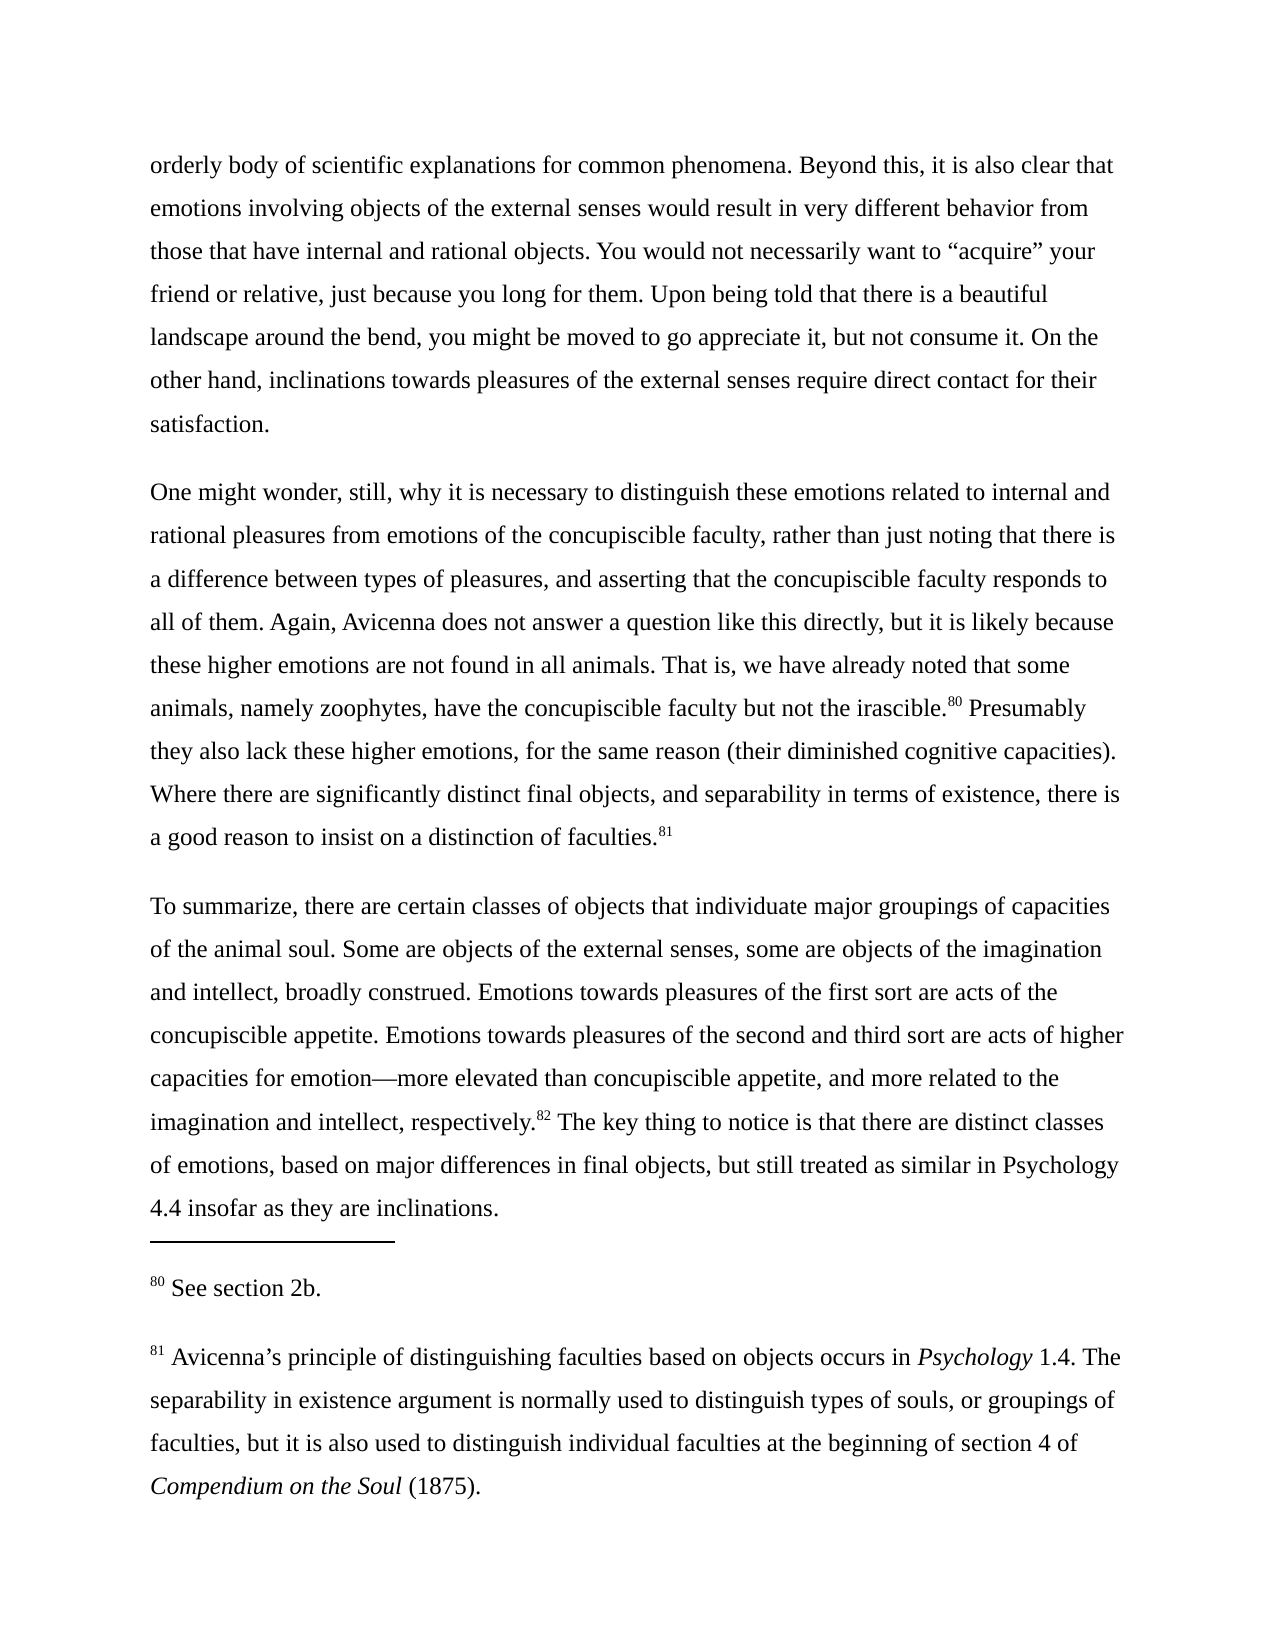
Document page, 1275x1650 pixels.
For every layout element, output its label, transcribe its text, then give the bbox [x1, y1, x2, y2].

text Avicenna’s principle of distinguishing faculties based on objects occurs in Psychology 1.4. The separability in existence argument is normally used to distinguish types of souls, or groupings of faculties, but it is also used to distinguish individual faculties at the beginning of section 4 of Compendium on the Soul (1875). [150, 1342, 1125, 1500]
text orderly body of scientific explanations for common phenomena. Beyond this, it is also clear that emotions involving objects of the external senses would result in very different behavior from those that have internal and rational objects. You would not necessarily want to “acquire” your friend or relative, just because you long for them. Upon being told that there is a beautiful landscape around the bend, you might be moved to go appreciate it, but not consume it. On the other hand, inclinations towards pleasures of the external senses require direct contact for their satisfaction. [150, 150, 1125, 437]
text See section 2b. [150, 1273, 1125, 1302]
text One might wonder, still, why it is necessary to distinguish these emotions related to internal and rational pleasures from emotions of the concupiscible faculty, rather than just noting that there is a difference between types of pleasures, and asserting that the concupiscible faculty responds to all of them. Again, Avicenna does not answer a question like this directly, but it is likely because these higher emotions are not found in all animals. That is, we have already noted that some animals, namely zoophytes, have the concupiscible faculty but not the irascible. Presumably they also lack these higher emotions, for the same reason (their diminished cognitive capacities). Where there are significantly distinct final objects, and separability in terms of existence, there is a good reason to insist on a distinction of faculties. [150, 477, 1125, 851]
text To summarize, there are certain classes of objects that individuate major groupings of capacities of the animal soul. Some are objects of the external senses, some are objects of the imagination and intellect, broadly construed. Emotions towards pleasures of the first sort are acts of the concupiscible appetite. Emotions towards pleasures of the second and third sort are acts of higher capacities for emotion—more elevated than concupiscible appetite, and more related to the imagination and intellect, respectively. The key thing to notice is that there are distinct classes of emotions, based on major differences in final objects, but still treated as similar in Psychology 4.4 insofar as they are inclinations. [150, 891, 1125, 1222]
